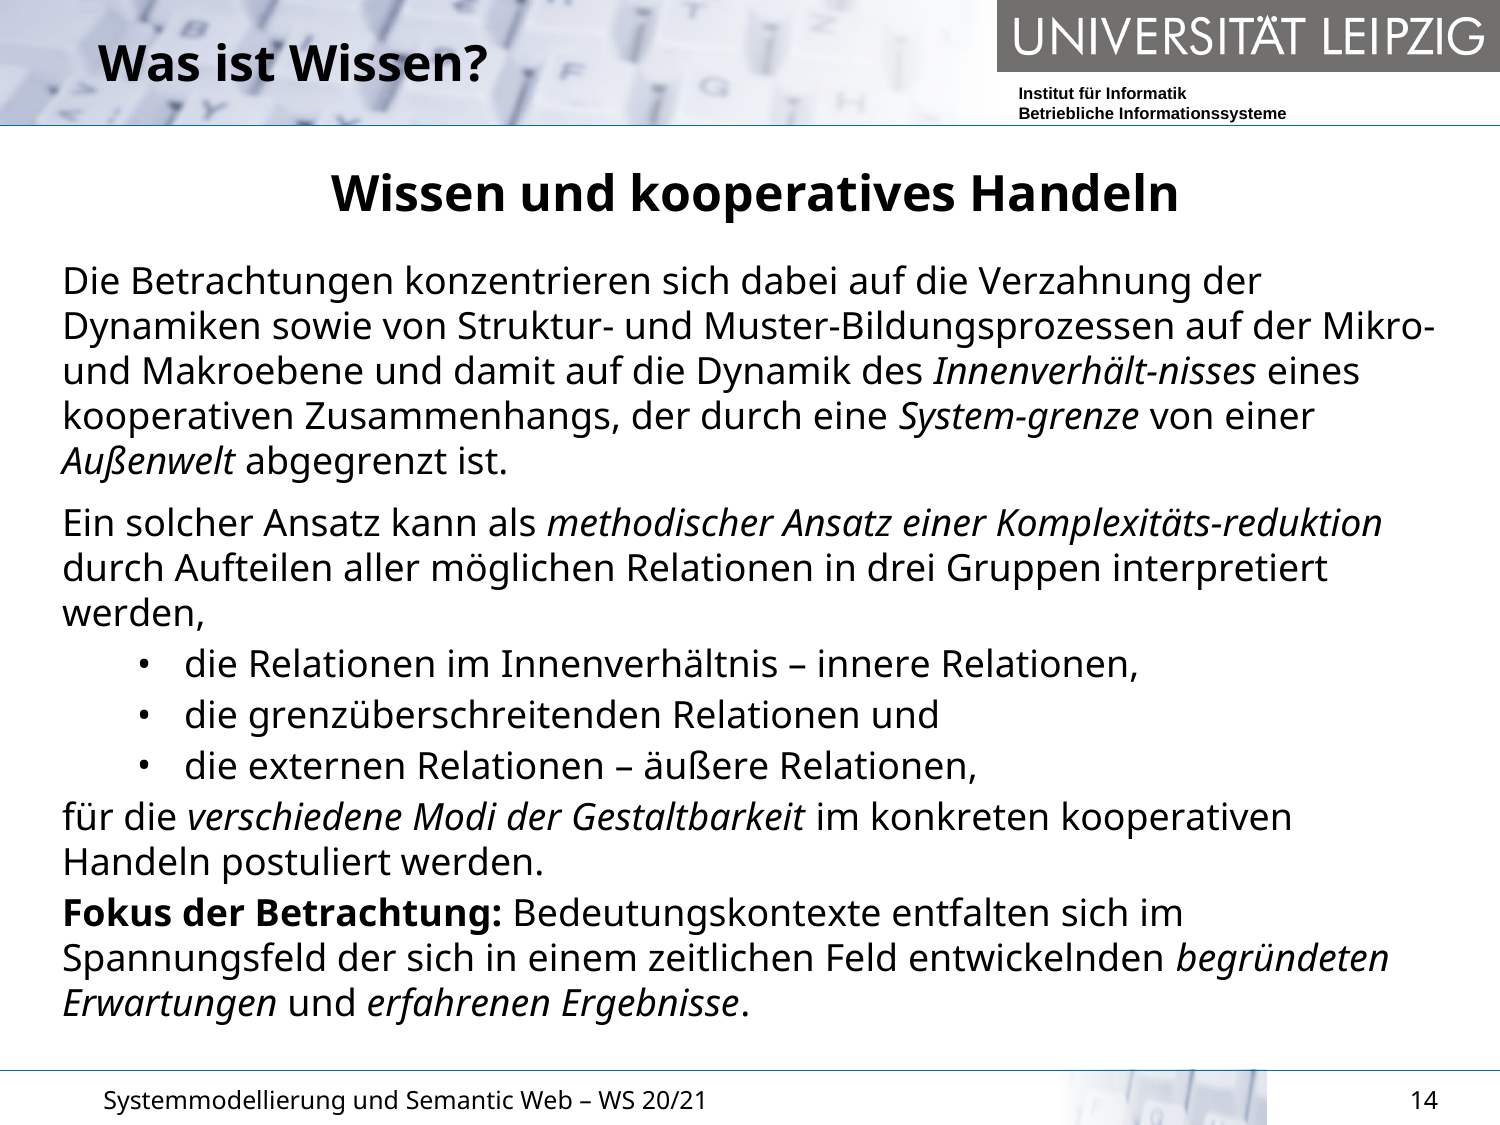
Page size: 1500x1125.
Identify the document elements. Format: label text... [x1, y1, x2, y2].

picture [1057, 1071, 1267, 1125]
picture [0, 0, 1500, 125]
text_box Wissen und kooperatives Handeln Die Betrachtungen konzentrieren sich dabei auf die Verzahnung der Dynamiken sowie von Struktur- und Muster-Bildungsprozessen auf der Mikro- und Makroebene und damit auf die Dynamik des Innenverhält-nisses eines kooperativen Zusammenhangs, der durch eine System-grenze von einer Außenwelt abgegrenzt ist. Ein solcher Ansatz kann als methodischer Ansatz einer Komplexitäts-reduktion durch Aufteilen aller möglichen Relationen in drei Gruppen interpretiert werden, die Relationen im Innenverhältnis – innere Relationen, die grenzüberschreitenden Relationen und die externen Relationen – äußere Relationen, für die verschiedene Modi der Gestaltbarkeit im konkreten kooperativen Handeln postuliert werden. Fokus der Betrachtung: Bedeutungskontexte entfalten sich im Spannungsfeld der sich in einem zeitlichen Feld entwickelnden begründeten Erwartungen und erfahrenen Ergebnisse. [47, 153, 1465, 1032]
text_box Was ist Wissen? [83, 24, 504, 100]
